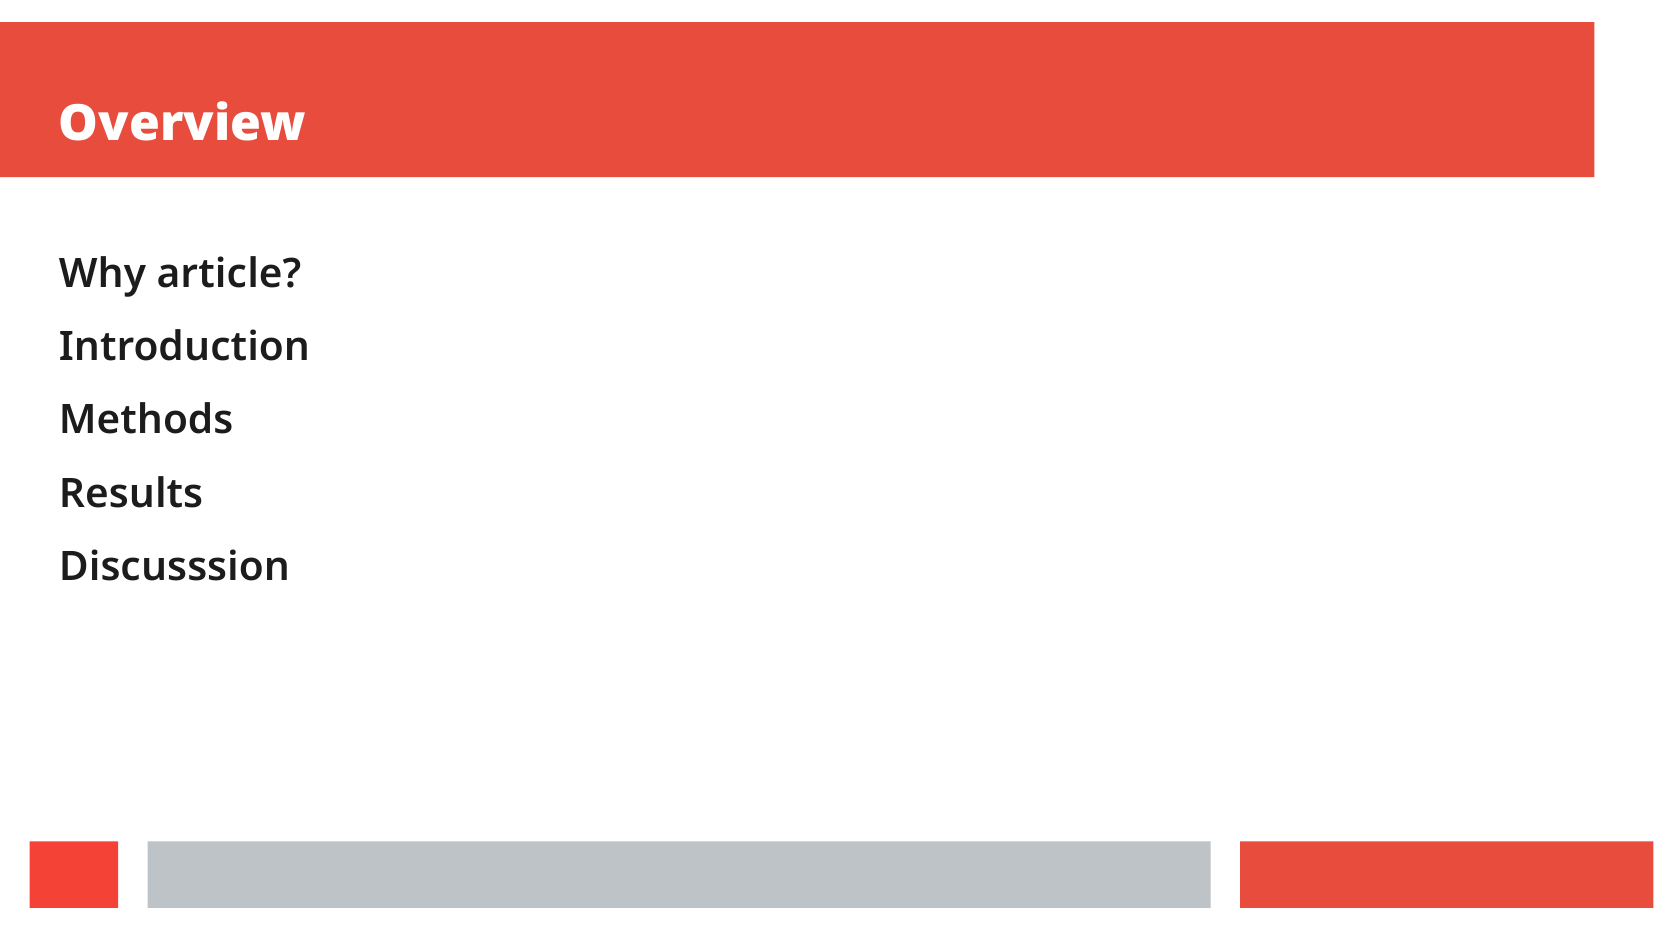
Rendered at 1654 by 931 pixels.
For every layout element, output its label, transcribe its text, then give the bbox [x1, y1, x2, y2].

title Overview [59, 44, 1595, 156]
list Why article? Introduction Methods Results Discusssion [59, 243, 1565, 820]
